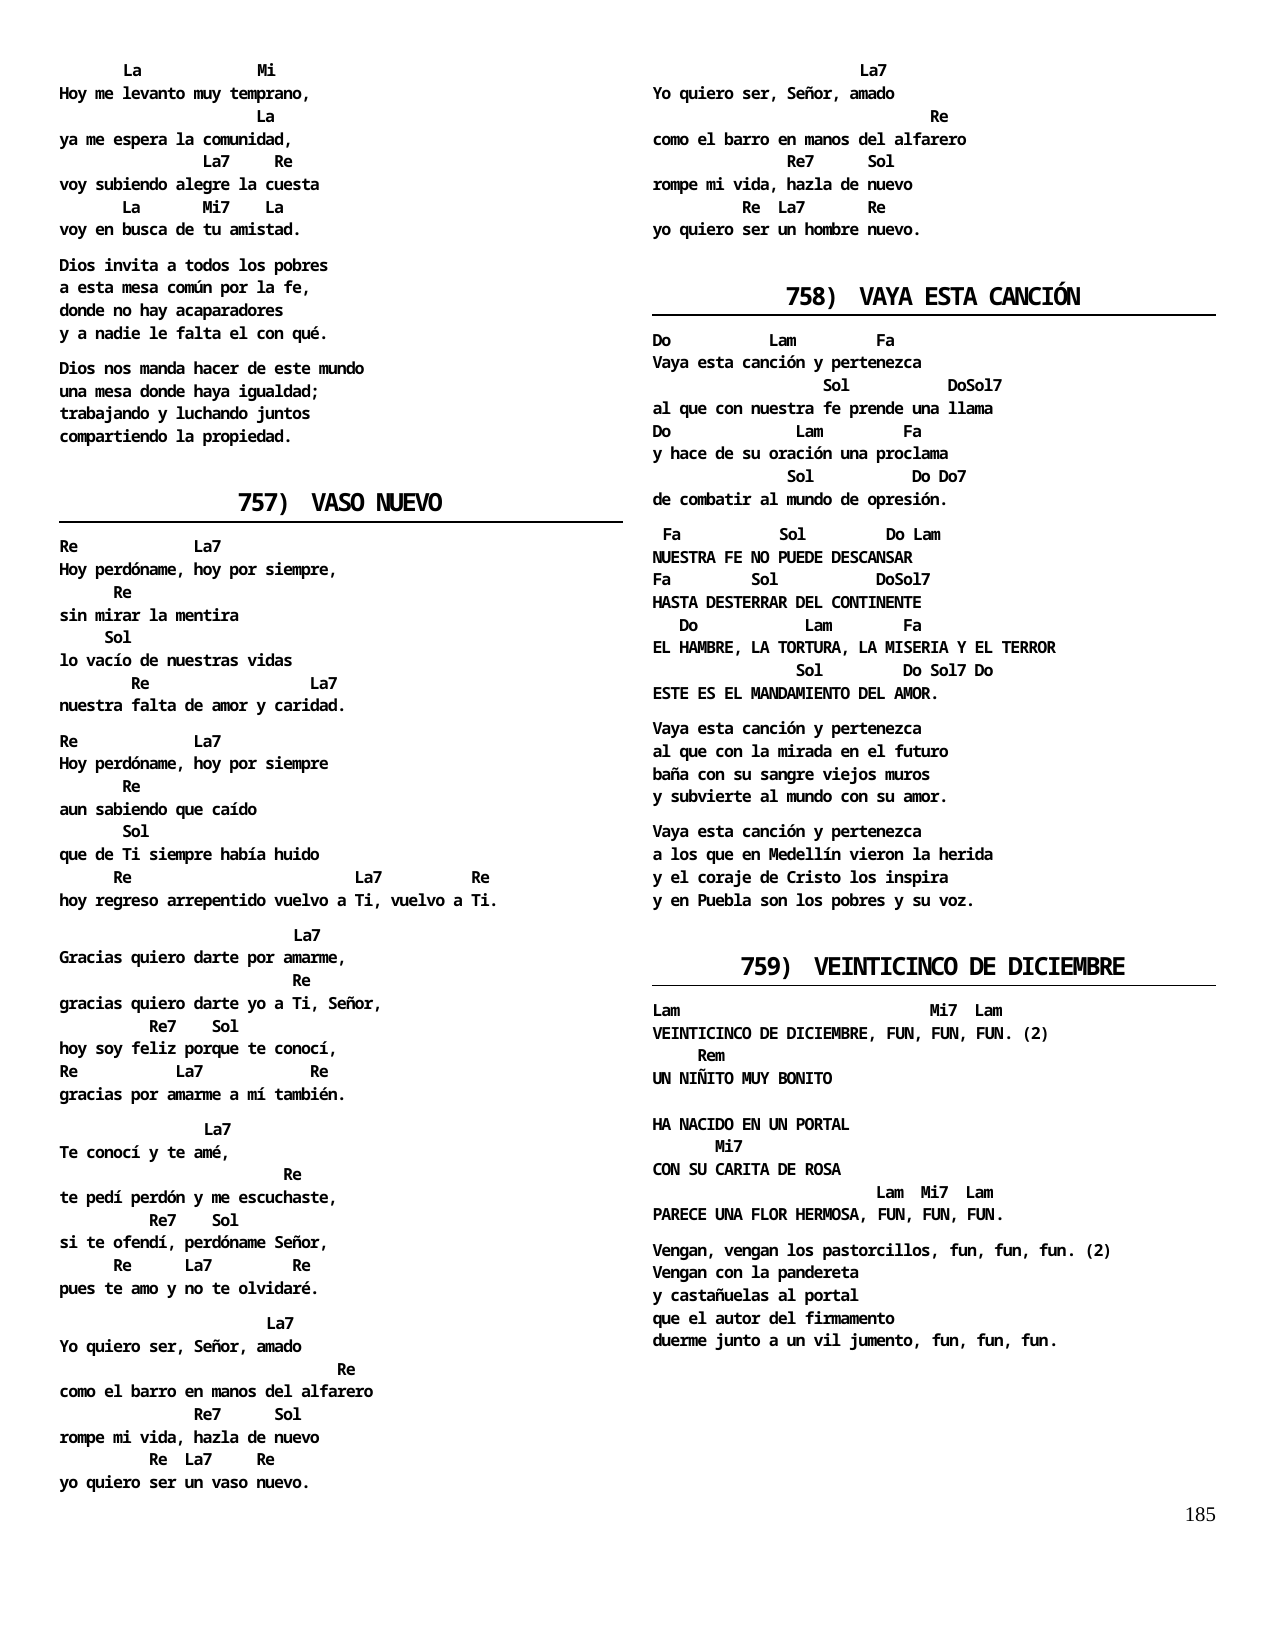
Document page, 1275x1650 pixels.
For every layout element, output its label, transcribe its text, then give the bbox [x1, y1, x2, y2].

text La7 Gracias quiero darte por amarme, Re gracias quiero darte yo a Ti, Señor, Re7 Sol hoy soy feliz porque te conocí, Re La7 Re gracias por amarme a mí también. [59, 923, 623, 1105]
text Re La7 Hoy perdóname, hoy por siempre Re aun sabiendo que caído Sol que de Ti siempre había huido Re La7 Re hoy regreso arrepentido vuelvo a Ti, vuelvo a Ti. [59, 729, 623, 911]
text Re La7 Hoy perdóname, hoy por siempre, Re sin mirar la mentira Sol lo vacío de nuestras vidas Re La7 nuestra falta de amor y caridad. [59, 535, 623, 717]
text Vaya esta canción y pertenezca al que con la mirada en el futuro baña con su sangre viejos muros y subvierte al mundo con su amor. [652, 717, 1216, 808]
text Vaya esta canción y pertenezca a los que en Medellín vieron la herida y el coraje de Cristo los inspira y en Puebla son los pobres y su voz. [652, 820, 1216, 911]
subtitle Veinticinco De Diciembre [652, 948, 1216, 985]
text La7 Te conocí y te amé, Re te pedí perdón y me escuchaste, Re7 Sol si te ofendí, perdóname Señor, Re La7 Re pues te amo y no te olvidaré. [59, 1118, 623, 1299]
subtitle Vaso Nuevo [59, 485, 623, 521]
text Dios nos manda hacer de este mundo una mesa donde haya igualdad; trabajando y luchando juntos compartiendo la propiedad. [59, 357, 623, 447]
text Lam Mi7 Lam VEINTICINCO DE DICIEMBRE, FUN, FUN, FUN. (2) Rem UN NIÑITO MUY BONITO HA NACIDO EN UN PORTAL Mi7 CON SU CARITA DE ROSA Lam Mi7 Lam PARECE UNA FLOR HERMOSA, FUN, FUN, FUN. [652, 999, 1216, 1226]
text La7 Yo quiero ser, Señor, amado Re como el barro en manos del alfarero Re7 Sol rompe mi vida, hazla de nuevo Re La7 Re yo quiero ser un hombre nuevo. [652, 59, 1216, 241]
text La Mi Hoy me levanto muy temprano, La ya me espera la comunidad, La7 Re voy subiendo alegre la cuesta La Mi7 La voy en busca de tu amistad. [59, 59, 623, 241]
subtitle Vaya Esta Canción [652, 278, 1216, 314]
text Dios invita a todos los pobres a esta mesa común por la fe, donde no hay acaparadores y a nadie le falta el con qué. [59, 253, 623, 344]
text Vengan, vengan los pastorcillos, fun, fun, fun. (2) Vengan con la pandereta y castañuelas al portal que el autor del firmamento duerme junto a un vil jumento, fun, fun, fun. [652, 1238, 1216, 1352]
text La7 Yo quiero ser, Señor, amado Re como el barro en manos del alfarero Re7 Sol rompe mi vida, hazla de nuevo Re La7 Re yo quiero ser un vaso nuevo. [59, 1312, 623, 1493]
text Fa Sol Do Lam NUESTRA FE NO PUEDE DESCANSAR Fa Sol DoSol7 HASTA DESTERRAR DEL CONTINENTE Do Lam Fa EL HAMBRE, LA TORTURA, LA MISERIA Y EL TERROR Sol Do Sol7 Do ESTE ES EL MANDAMIENTO DEL AMOR. [652, 523, 1216, 704]
text Do Lam Fa Vaya esta canción y pertenezca Sol DoSol7 al que con nuestra fe prende una llama Do Lam Fa y hace de su oración una proclama Sol Do Do7 de combatir al mundo de opresión. [652, 328, 1216, 510]
